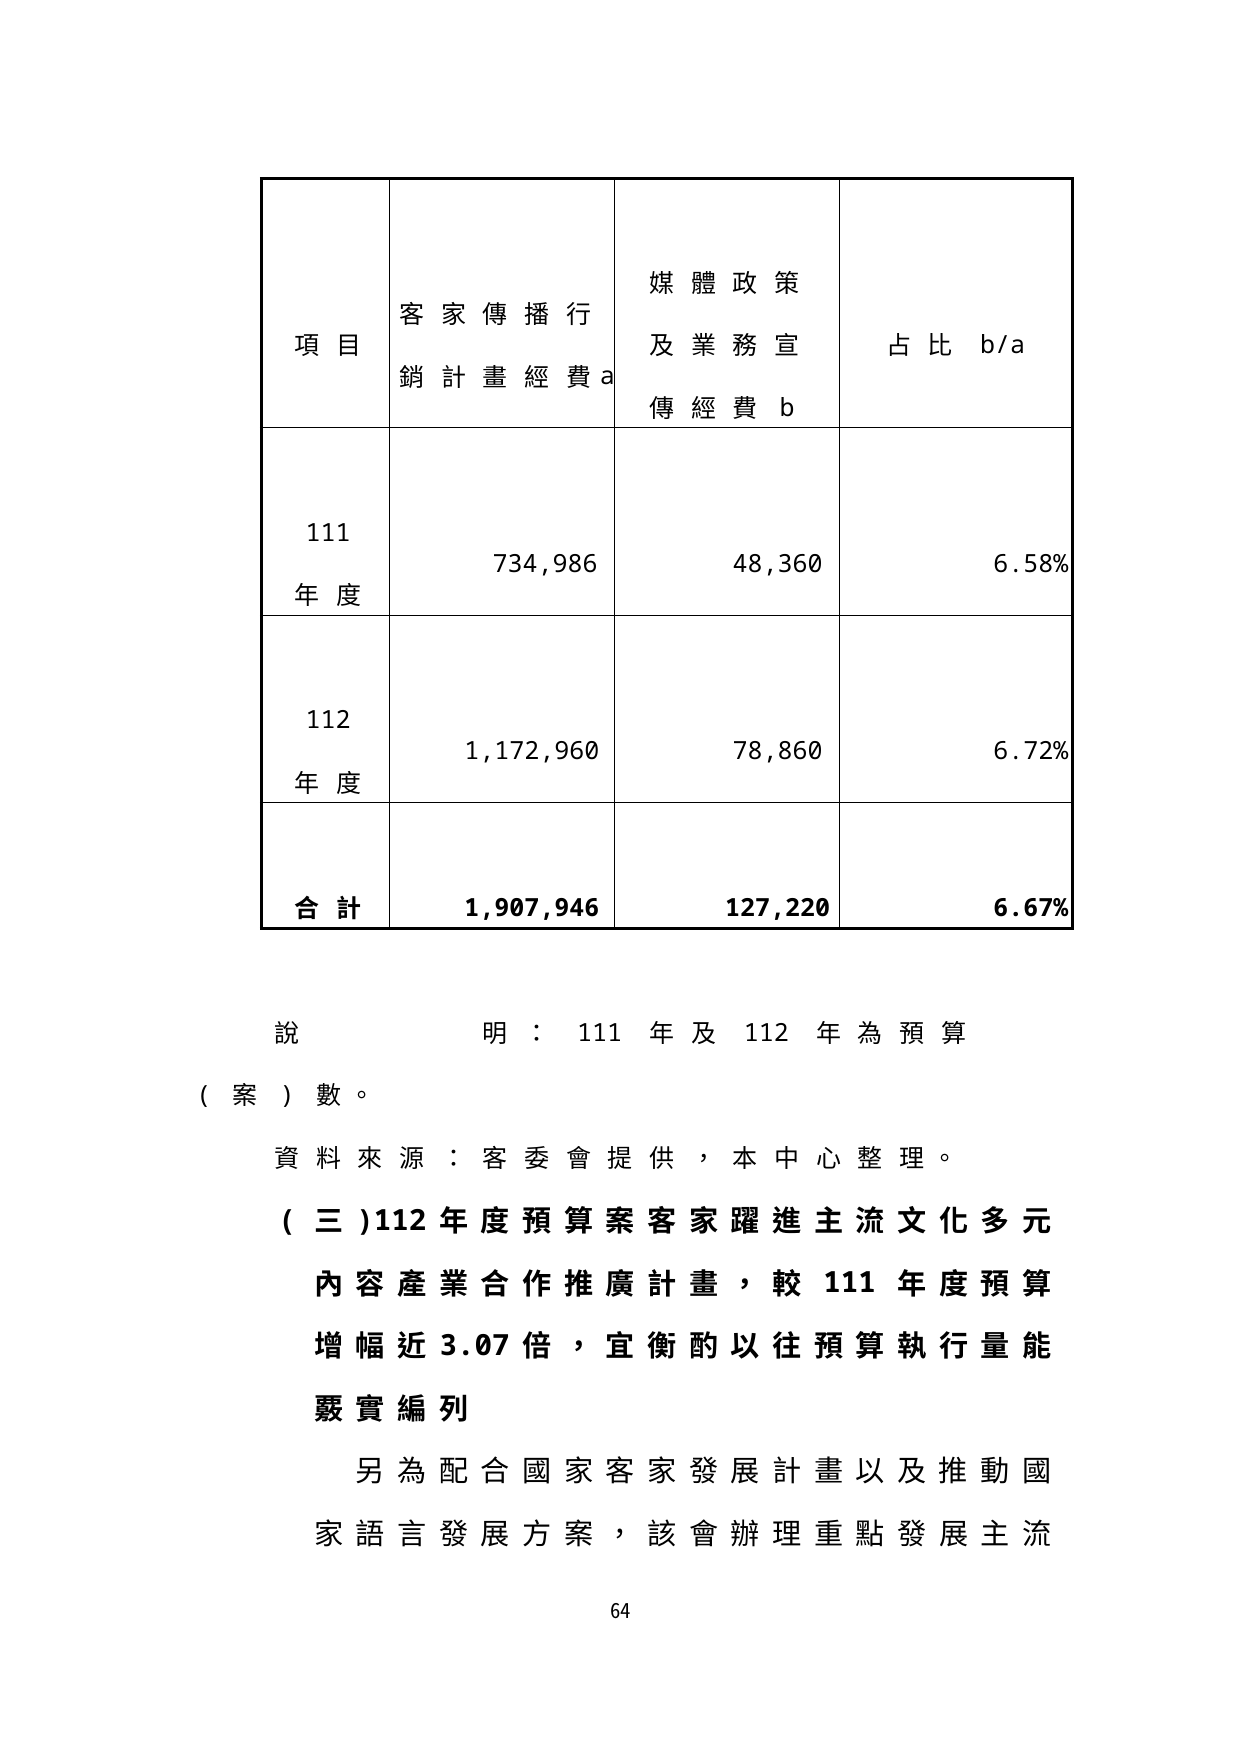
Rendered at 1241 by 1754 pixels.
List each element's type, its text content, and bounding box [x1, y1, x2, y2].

table_cell 78,860 [615, 616, 839, 802]
text 說 明：111年及112年為預算(案)數。 [183, 990, 1058, 1115]
table_cell 48,360 [615, 428, 839, 615]
table_cell 127,220 [615, 803, 839, 927]
text 資料來源：客委會提供，本中心整理。 [183, 1115, 1058, 1177]
table_cell 6.72% [840, 616, 1071, 802]
table_cell 合計 [263, 803, 389, 927]
table_cell 112年度 [263, 616, 389, 802]
table_cell 6.67% [840, 803, 1071, 927]
table_cell 111年度 [263, 428, 389, 615]
table_cell 1,907,946 [390, 803, 614, 927]
table_header 項目 [263, 180, 389, 427]
table_header 占比b/a [840, 180, 1071, 427]
table_cell 734,986 [390, 428, 614, 615]
text 另為配合國家客家發展計畫以及推動國家語言發展方案，該會辦理重點發展主流 [271, 1427, 1058, 1552]
table_cell 6.58% [840, 428, 1071, 615]
table_header 客家傳播行銷計畫經費a [390, 180, 614, 427]
text (三)112年度預算案客家躍進主流文化多元內容產業合作推廣計畫，較111年度預算增幅近3.07倍，宜衡酌以往預算執行量能覈實編列 [242, 1177, 1058, 1427]
table_header 媒體政策及業務宣傳經費b [615, 180, 839, 427]
table_cell 1,172,960 [390, 616, 614, 802]
